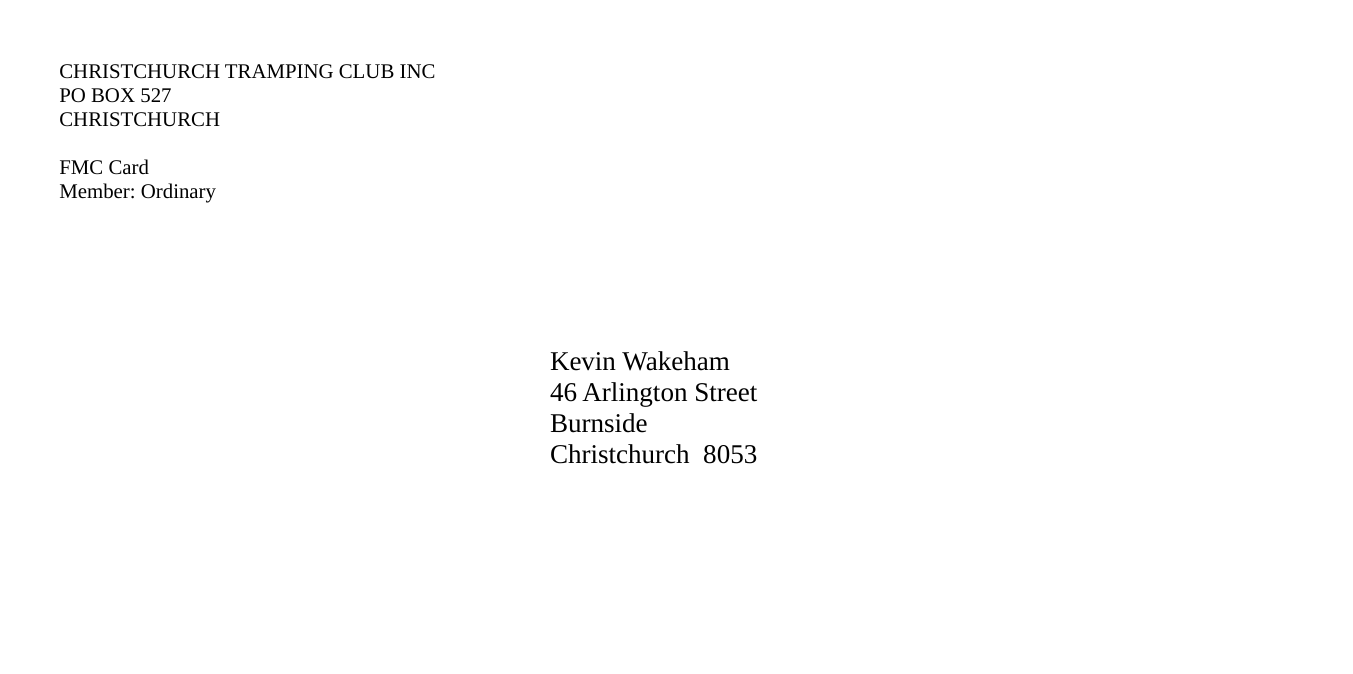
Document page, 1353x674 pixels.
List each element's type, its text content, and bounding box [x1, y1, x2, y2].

text Member: Ordinary [59, 179, 1293, 203]
text Burnside [550, 407, 1293, 438]
text Kevin Wakeham [550, 345, 1293, 376]
text Christchurch 8053 [550, 438, 1293, 469]
text CHRISTCHURCH TRAMPING CLUB INC [59, 59, 1293, 83]
text 46 Arlington Street [550, 376, 1293, 407]
text PO BOX 527 [59, 83, 1293, 107]
text CHRISTCHURCH [59, 107, 1293, 131]
text FMC Card [59, 155, 1293, 179]
